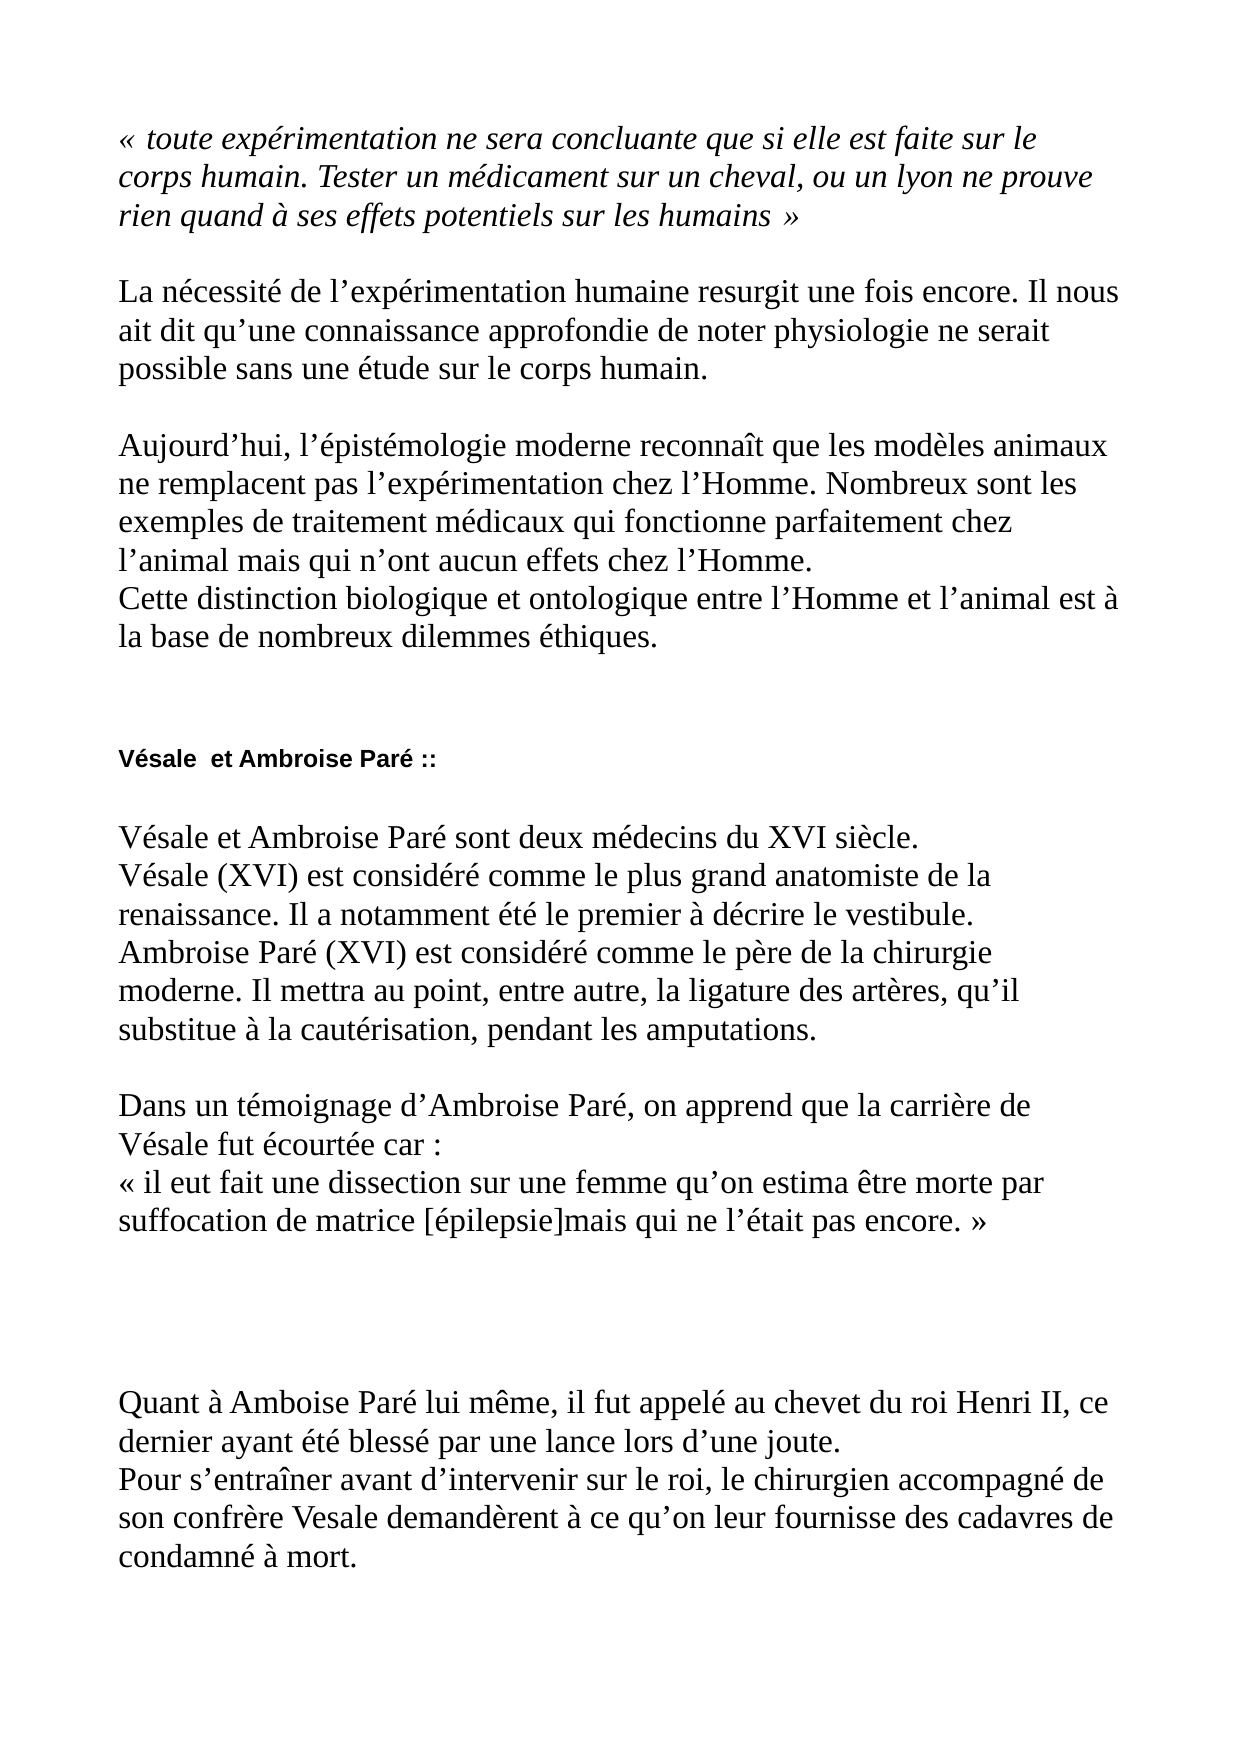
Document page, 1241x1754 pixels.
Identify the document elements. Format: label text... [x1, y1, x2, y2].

text Ambroise Paré (XVI) est considéré comme le père de la chirurgie moderne. Il mettra au point, entre autre, la ligature des artères, qu’il substitue à la cautérisation, pendant les amputations. [118, 932, 1122, 1047]
subtitle Vésale et Ambroise Paré :: [118, 744, 1122, 772]
text Vésale (XVI) est considéré comme le plus grand anatomiste de la renaissance. Il a notamment été le premier à décrire le vestibule. [118, 855, 1122, 932]
text Dans un témoignage d’Ambroise Paré, on apprend que la carrière de Vésale fut écourtée car : [118, 1085, 1122, 1162]
text Pour s’entraîner avant d’intervenir sur le roi, le chirurgien accompagné de son confrère Vesale demandèrent à ce qu’on leur fournisse des cadavres de condamné à mort. [118, 1459, 1122, 1574]
text Aujourd’hui, l’épistémologie moderne reconnaît que les modèles animaux ne remplacent pas l’expérimentation chez l’Homme. Nombreux sont les exemples de traitement médicaux qui fonctionne parfaitement chez l’animal mais qui n’ont aucun effets chez l’Homme. [118, 425, 1122, 578]
text Quant à Amboise Paré lui même, il fut appelé au chevet du roi Henri II, ce dernier ayant été blessé par une lance lors d’une joute. [118, 1382, 1122, 1459]
text « toute expérimentation ne sera concluante que si elle est faite sur le corps humain. Tester un médicament sur un cheval, ou un lyon ne prouve rien quand à ses effets potentiels sur les humains » [118, 118, 1122, 233]
text La nécessité de l’expérimentation humaine resurgit une fois encore. Il nous ait dit qu’une connaissance approfondie de noter physiologie ne serait possible sans une étude sur le corps humain. [118, 271, 1122, 386]
text Cette distinction biologique et ontologique entre l’Homme et l’animal est à la base de nombreux dilemmes éthiques. [118, 578, 1122, 655]
text Vésale et Ambroise Paré sont deux médecins du XVI siècle. [118, 817, 1122, 855]
text « il eut fait une dissection sur une femme qu’on estima être morte par suffocation de matrice [épilepsie]mais qui ne l’était pas encore. » [118, 1162, 1122, 1239]
